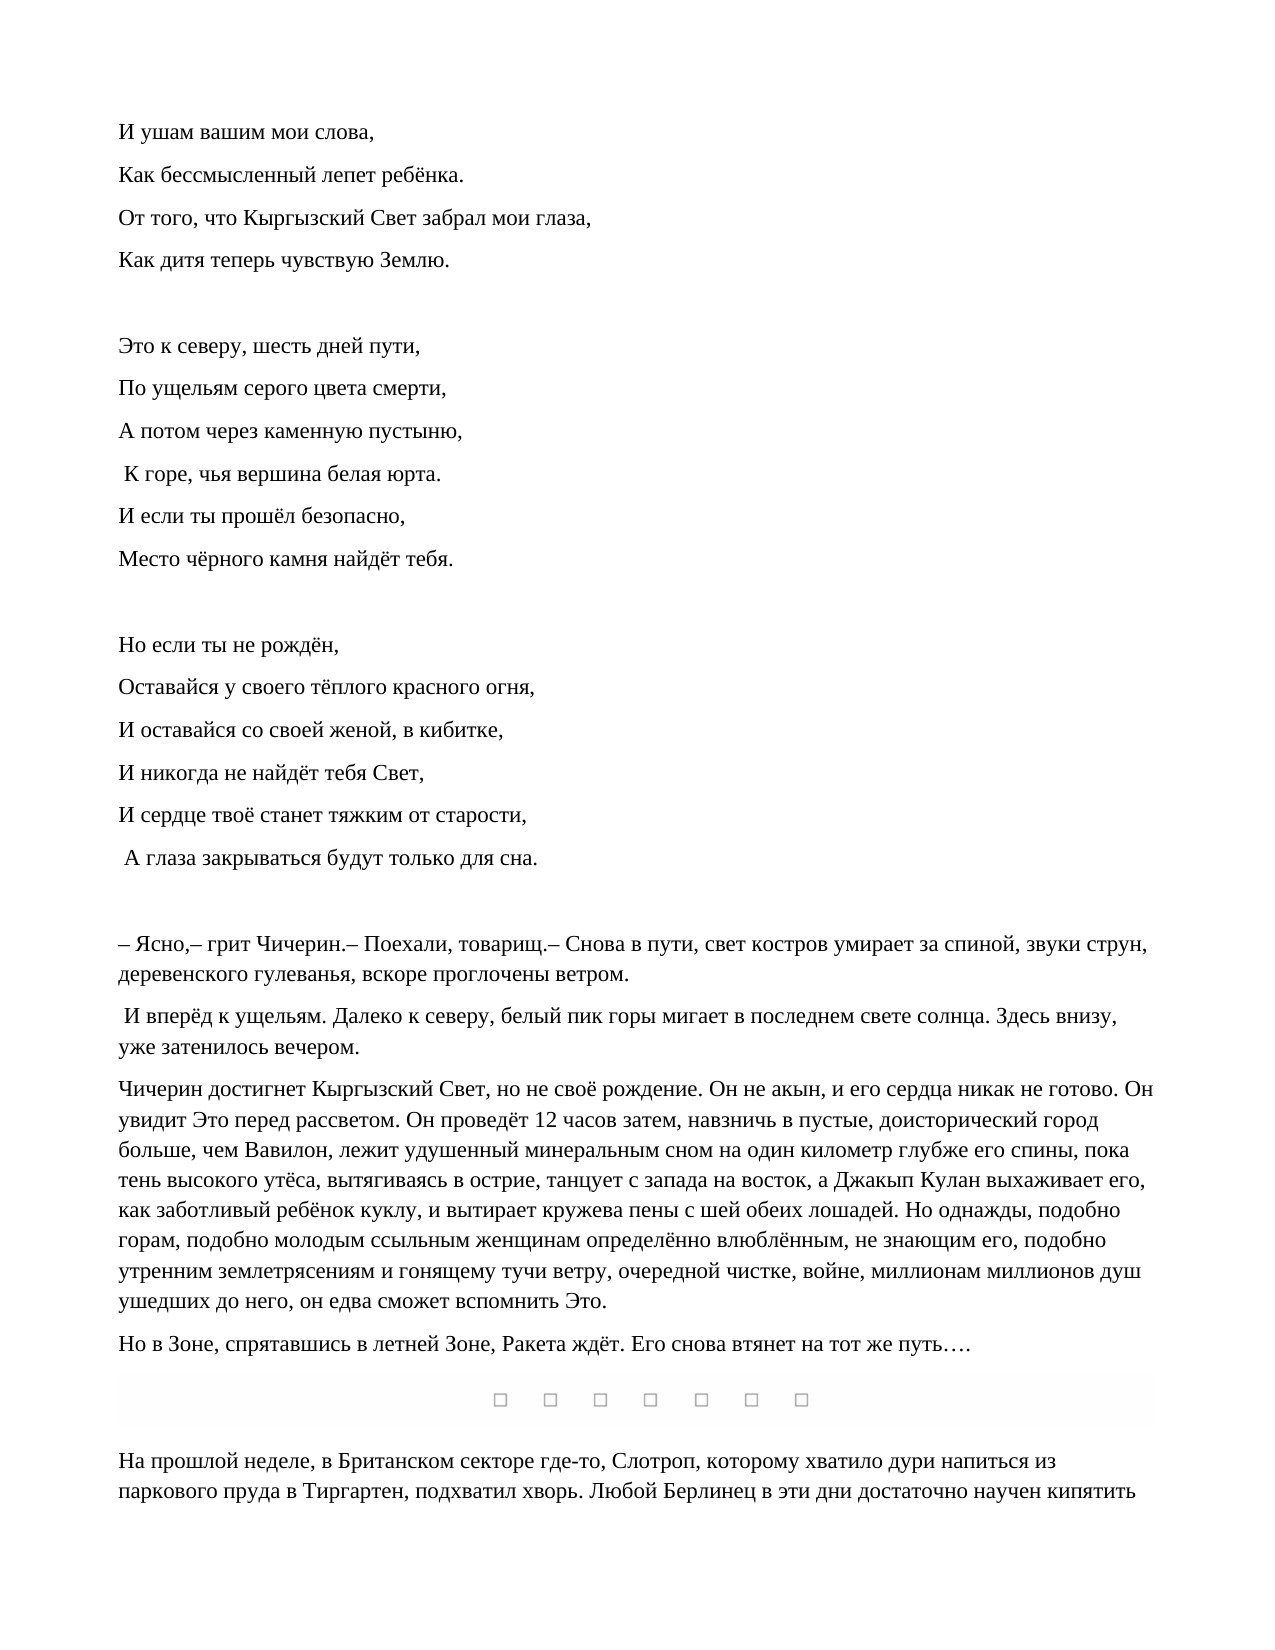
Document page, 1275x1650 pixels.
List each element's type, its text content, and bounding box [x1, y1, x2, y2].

text А потом через каменную пустыню, [118, 417, 1157, 443]
text И вперёд к ущельям. Далеко к северу, белый пик горы мигает в последнем свете солнца. Здесь внизу, уже затенилось вечером. [118, 1002, 1157, 1059]
text И если ты прошёл безопасно, [118, 502, 1157, 529]
text Это к северу, шесть дней пути, [118, 332, 1157, 358]
text К горе, чья вершина белая юрта. [118, 460, 1157, 486]
text И никогда не найдёт тебя Свет, [118, 759, 1157, 785]
text А глаза закрываться будут только для сна. [118, 844, 1157, 871]
text Как дитя теперь чувствую Землю. [118, 246, 1157, 273]
text И сердце твоё станет тяжким от старости, [118, 801, 1157, 828]
text Как бессмысленный лепет ребёнка. [118, 161, 1157, 187]
text Но в Зоне, спрятавшись в летней Зоне, Ракета ждёт. Его снова втянет на тот же путь…. [118, 1329, 1157, 1356]
text Место чёрного камня найдёт тебя. [118, 545, 1157, 572]
text – Ясно,– грит Чичерин.– Поехали, товарищ.– Снова в пути, свет костров умирает за спиной, звуки струн, деревенского гулеванья, вскоре проглочены ветром. [118, 929, 1157, 986]
text По ущельям серого цвета смерти, [118, 374, 1157, 401]
picture [118, 1372, 1157, 1428]
text И ушам вашим мои слова, [118, 118, 1157, 144]
text Чичерин достигнет Кыргызский Свет, но не своё рождение. Он не акын, и его сердца никак не готово. Он увидит Это перед рассветом. Он проведёт 12 часов затем, навзничь в пустые, доисторический город больше, чем Вавилон, лежит удушенный минеральным сном на один километр глубже его спины, пока тень высокого утёса, вытягиваясь в острие, танцует с запада на восток, а Джакып Кулан выхаживает его, как заботливый ребёнок куклу, и вытирает кружева пены с шей обеих лошадей. Но однажды, подобно горам, подобно молодым ссыльным женщинам определённо влюблённым, не знающим его, подобно утренним землетрясениям и гонящему тучи ветру, очередной чистке, войне, миллионам миллионов душ ушедших до него, он едва сможет вспомнить Это. [118, 1075, 1157, 1313]
text И оставайся со своей женой, в кибитке, [118, 716, 1157, 742]
text На прошлой неделе, в Британском секторе где-то, Слотроп, которому хватило дури напиться из паркового пруда в Тиргартен, подхватил хворь. Любой Берлинец в эти дни достаточно научен кипятить [118, 1428, 1157, 1504]
text Но если ты не рождён, [118, 631, 1157, 657]
text Оставайся у своего тёплого красного огня, [118, 673, 1157, 700]
text От того, что Кыргызский Свет забрал мои глаза, [118, 203, 1157, 230]
